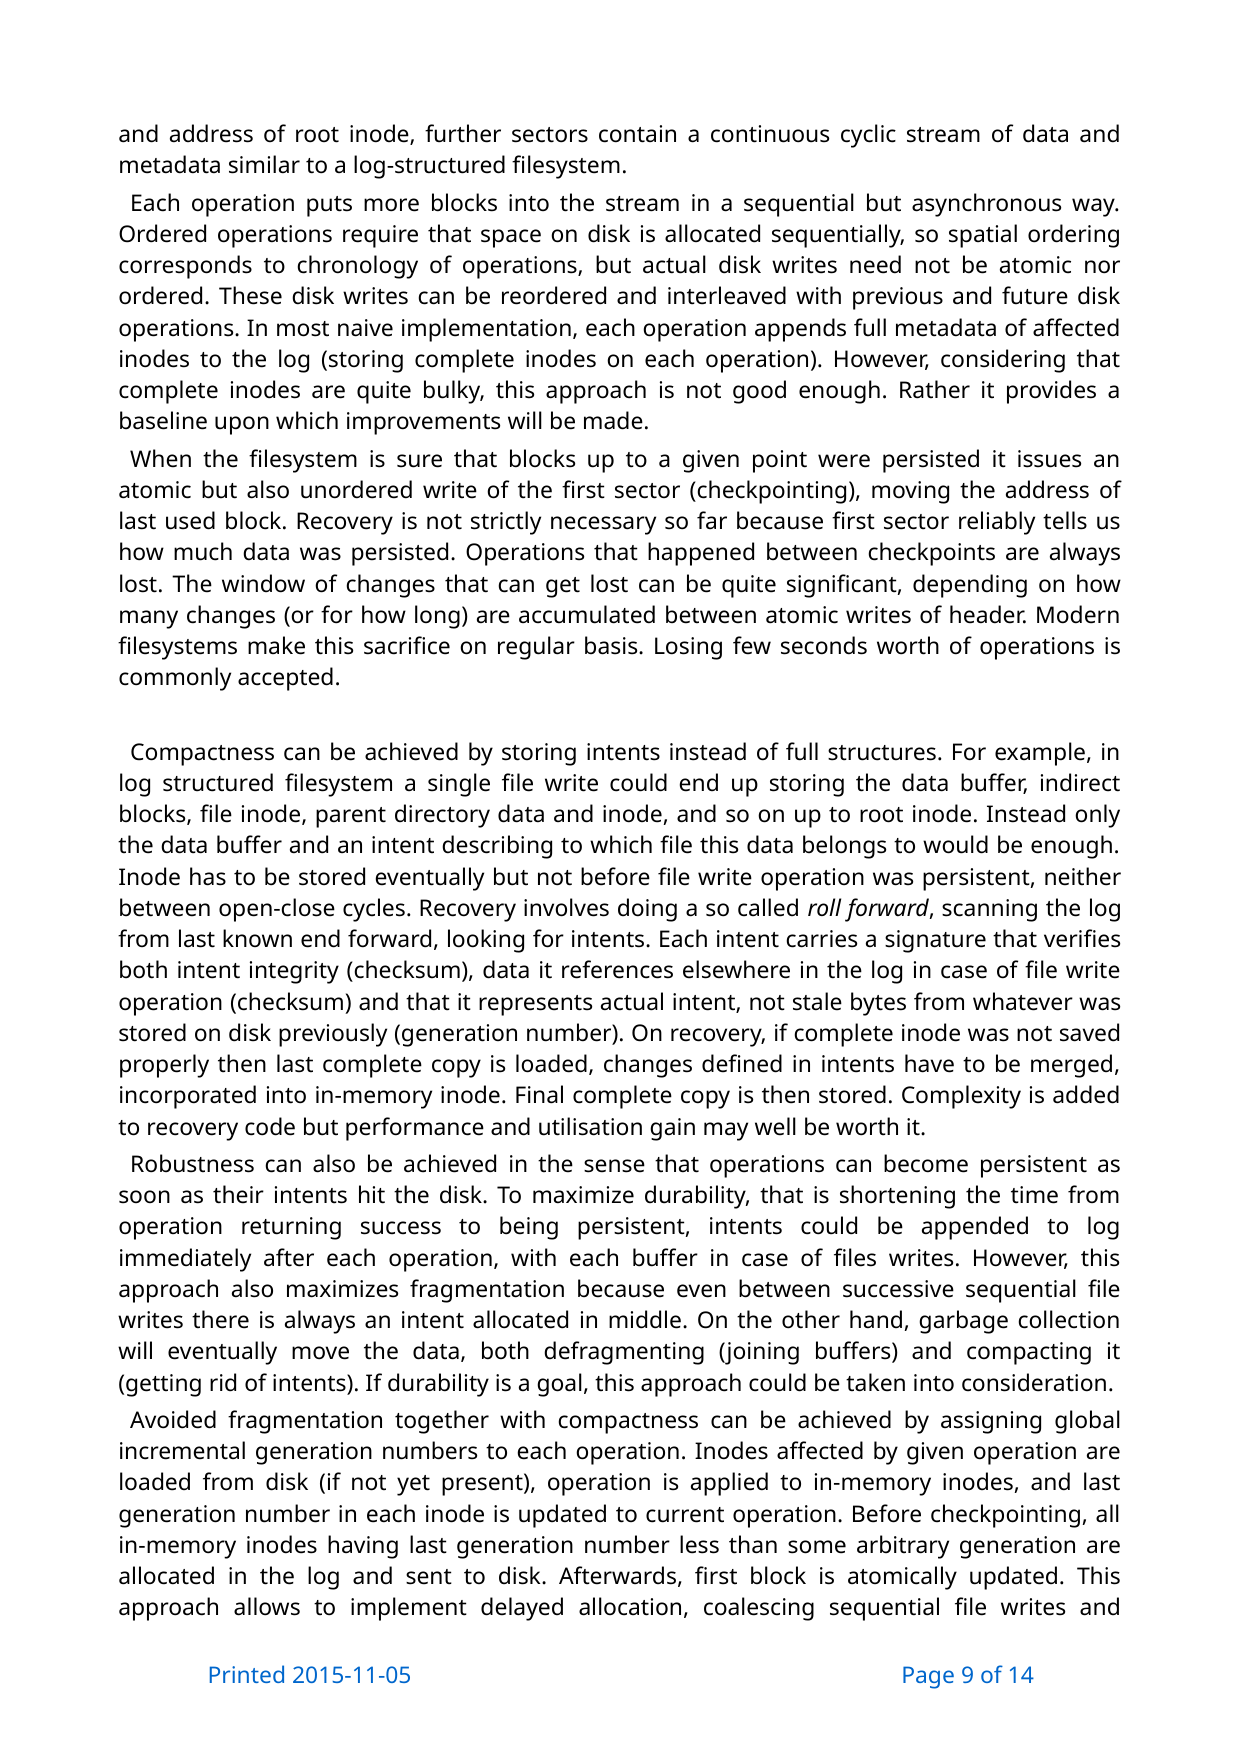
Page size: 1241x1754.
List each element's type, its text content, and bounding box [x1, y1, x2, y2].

text Compactness can be achieved by storing intents instead of full structures. For example, in log structured filesystem a single file write could end up storing the data buffer, indirect blocks, file inode, parent directory data and inode, and so on up to root inode. Instead only the data buffer and an intent describing to which file this data belongs to would be enough. Inode has to be stored eventually but not before file write operation was persistent, neither between open-close cycles. Recovery involves doing a so called roll forward, scanning the log from last known end forward, looking for intents. Each intent carries a signature that verifies both intent integrity (checksum), data it references elsewhere in the log in case of file write operation (checksum) and that it represents actual intent, not stale bytes from whatever was stored on disk previously (generation number). On recovery, if complete inode was not saved properly then last complete copy is loaded, changes defined in intents have to be merged, incorporated into in-memory inode. Final complete copy is then stored. Complexity is added to recovery code but performance and utilisation gain may well be worth it. [118, 736, 1122, 1142]
text Avoided fragmentation together with compactness can be achieved by assigning global incremental generation numbers to each operation. Inodes affected by given operation are loaded from disk (if not yet present), operation is applied to in-memory inodes, and last generation number in each inode is updated to current operation. Before checkpointing, all in-memory inodes having last generation number less than some arbitrary generation are allocated in the log and sent to disk. Afterwards, first block is atomically updated. This approach allows to implement delayed allocation, coalescing sequential file writes and [118, 1404, 1122, 1622]
text Robustness can also be achieved in the sense that operations can become persistent as soon as their intents hit the disk. To maximize durability, that is shortening the time from operation returning success to being persistent, intents could be appended to log immediately after each operation, with each buffer in case of files writes. However, this approach also maximizes fragmentation because even between successive sequential file writes there is always an intent allocated in middle. On the other hand, garbage collection will eventually move the data, both defragmenting (joining buffers) and compacting it (getting rid of intents). If durability is a goal, this approach could be taken into consideration. [118, 1148, 1122, 1398]
text and address of root inode, further sectors contain a continuous cyclic stream of data and metadata similar to a log-structured filesystem. [118, 118, 1122, 181]
text When the filesystem is sure that blocks up to a given point were persisted it issues an atomic but also unordered write of the first sector (checkpointing), moving the address of last used block. Recovery is not strictly necessary so far because first sector reliably tells us how much data was persisted. Operations that happened between checkpoints are always lost. The window of changes that can get lost can be quite significant, depending on how many changes (or for how long) are accumulated between atomic writes of header. Modern filesystems make this sacrifice on regular basis. Losing few seconds worth of operations is commonly accepted. [118, 442, 1122, 692]
text Each operation puts more blocks into the stream in a sequential but asynchronous way. Ordered operations require that space on disk is allocated sequentially, so spatial ordering corresponds to chronology of operations, but actual disk writes need not be atomic nor ordered. These disk writes can be reordered and interleaved with previous and future disk operations. In most naive implementation, each operation appends full metadata of affected inodes to the log (storing complete inodes on each operation). However, considering that complete inodes are quite bulky, this approach is not good enough. Rather it provides a baseline upon which improvements will be made. [118, 187, 1122, 437]
